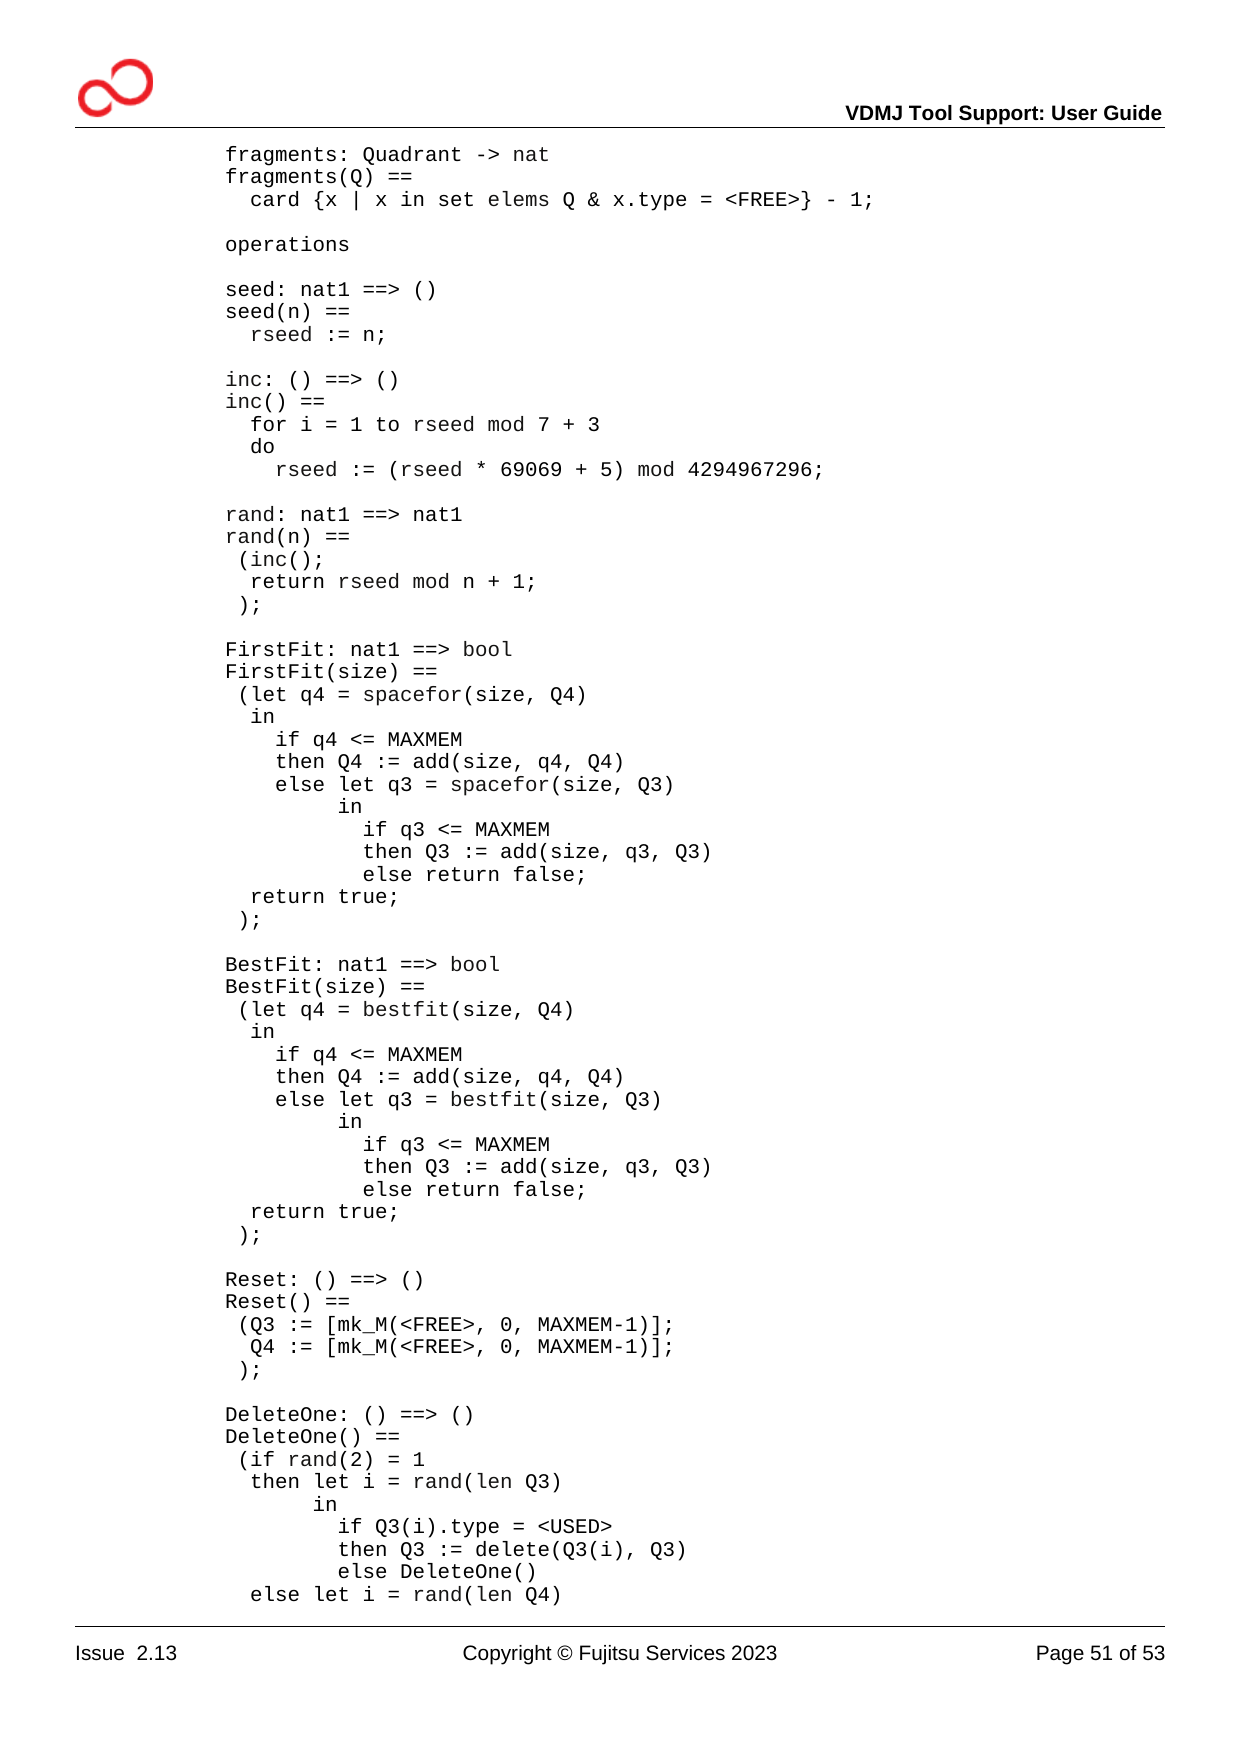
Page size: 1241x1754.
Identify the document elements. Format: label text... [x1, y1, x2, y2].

text card {x | x in set elems Q & x.type = <FREE>} - 1; [225, 188, 1165, 211]
text rand(n) == [225, 526, 1165, 548]
text then Q3 := add(size, q3, Q3) [225, 841, 1165, 863]
text if Q3(i).type = <USED> [225, 1516, 1165, 1538]
text else let q3 = spacefor(size, Q3) [225, 773, 1165, 796]
text DeleteOne() == [225, 1426, 1165, 1448]
text if q4 <= MAXMEM [225, 1043, 1165, 1066]
text else return false; [225, 863, 1165, 886]
text seed: nat1 ==> () [225, 278, 1165, 301]
text in [225, 1493, 1165, 1516]
text in [225, 1021, 1165, 1043]
text in [225, 1111, 1165, 1133]
text rseed := n; [225, 323, 1165, 346]
text fragments(Q) == [225, 166, 1165, 188]
text (let q4 = bestfit(size, Q4) [225, 998, 1165, 1021]
text if q3 <= MAXMEM [225, 1133, 1165, 1156]
text inc: () ==> () [225, 368, 1165, 391]
text ); [225, 1358, 1165, 1381]
text operations [225, 233, 1165, 256]
text rseed := (rseed * 69069 + 5) mod 4294967296; [225, 458, 1165, 481]
text FirstFit(size) == [225, 661, 1165, 683]
text BestFit: nat1 ==> bool [225, 953, 1165, 976]
text FirstFit: nat1 ==> bool [225, 638, 1165, 661]
text return rseed mod n + 1; [225, 571, 1165, 593]
text if q3 <= MAXMEM [225, 818, 1165, 841]
text then let i = rand(len Q3) [225, 1471, 1165, 1493]
text do [225, 436, 1165, 458]
text (Q3 := [mk_M(<FREE>, 0, MAXMEM-1)]; [225, 1313, 1165, 1336]
text else let i = rand(len Q4) [225, 1583, 1165, 1606]
text else DeleteOne() [225, 1561, 1165, 1583]
picture [78, 52, 153, 127]
text Reset: () ==> () [225, 1268, 1165, 1291]
text in [225, 706, 1165, 728]
text for i = 1 to rseed mod 7 + 3 [225, 413, 1165, 436]
text fragments: Quadrant -> nat [225, 143, 1165, 166]
text then Q3 := delete(Q3(i), Q3) [225, 1538, 1165, 1561]
text (let q4 = spacefor(size, Q4) [225, 683, 1165, 706]
text return true; [225, 1201, 1165, 1223]
text rand: nat1 ==> nat1 [225, 503, 1165, 526]
text (if rand(2) = 1 [225, 1448, 1165, 1471]
text ); [225, 1223, 1165, 1246]
text if q4 <= MAXMEM [225, 728, 1165, 751]
text then Q3 := add(size, q3, Q3) [225, 1156, 1165, 1178]
text DeleteOne: () ==> () [225, 1403, 1165, 1426]
text return true; [225, 886, 1165, 908]
text inc() == [225, 391, 1165, 413]
text BestFit(size) == [225, 976, 1165, 998]
text ); [225, 908, 1165, 931]
text then Q4 := add(size, q4, Q4) [225, 751, 1165, 773]
text Q4 := [mk_M(<FREE>, 0, MAXMEM-1)]; [225, 1336, 1165, 1358]
text Reset() == [225, 1291, 1165, 1313]
text else let q3 = bestfit(size, Q3) [225, 1088, 1165, 1111]
text seed(n) == [225, 301, 1165, 323]
text else return false; [225, 1178, 1165, 1201]
text then Q4 := add(size, q4, Q4) [225, 1066, 1165, 1088]
text ); [225, 593, 1165, 616]
text (inc(); [225, 548, 1165, 571]
text in [225, 796, 1165, 818]
